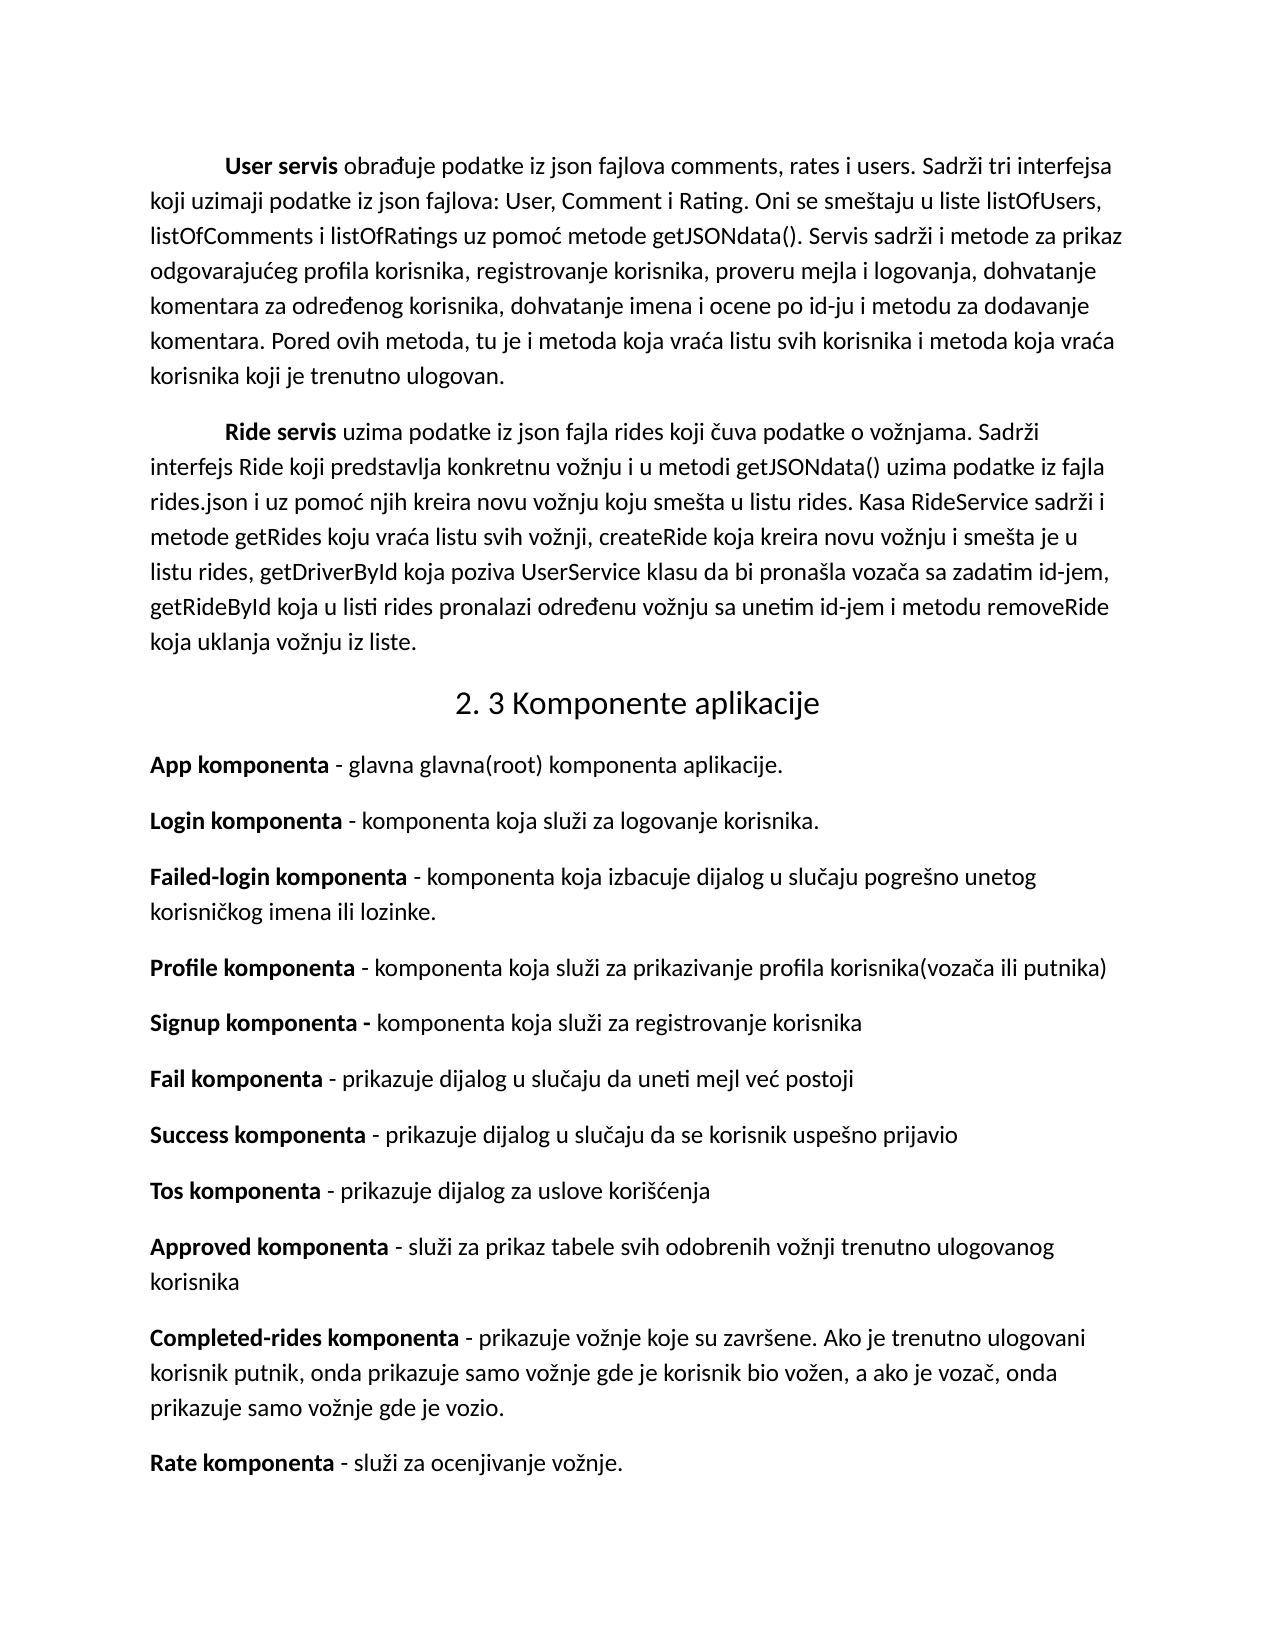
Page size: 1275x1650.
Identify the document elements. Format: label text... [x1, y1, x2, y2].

text Success komponenta - prikazuje dijalog u slučaju da se korisnik uspešno prijavio [150, 1119, 1125, 1150]
text Ride servis uzima podatke iz json fajla rides koji čuva podatke o vožnjama. Sadrži interfejs Ride koji predstavlja konkretnu vožnju i u metodi getJSONdata() uzima podatke iz fajla rides.json i uz pomoć njih kreira novu vožnju koju smešta u listu rides. Kasa RideService sadrži i metode getRides koju vraća listu svih vožnji, createRide koja kreira novu vožnju i smešta je u listu rides, getDriverById koja poziva UserService klasu da bi pronašla vozača sa zadatim id-jem, getRideById koja u listi rides pronalazi određenu vožnju sa unetim id-jem i metodu removeRide koja uklanja vožnju iz liste. [150, 416, 1125, 656]
text Rate komponenta - služi za ocenjivanje vožnje. [150, 1448, 1125, 1478]
text User servis obrađuje podatke iz json fajlova comments, rates i users. Sadrži tri interfejsa koji uzimaji podatke iz json fajlova: User, Comment i Rating. Oni se smeštaju u liste listOfUsers, listOfComments i listOfRatings uz pomoć metode getJSONdata(). Servis sadrži i metode za prikaz odgovarajućeg profila korisnika, registrovanje korisnika, proveru mejla i logovanja, dohvatanje komentara za određenog korisnika, dohvatanje imena i ocene po id-ju i metodu za dodavanje komentara. Pored ovih metoda, tu je i metoda koja vraća listu svih korisnika i metoda koja vraća korisnika koji je trenutno ulogovan. [150, 150, 1125, 391]
text Login komponenta - komponenta koja služi za logovanje korisnika. [150, 805, 1125, 836]
text Tos komponenta - prikazuje dijalog za uslove korišćenja [150, 1175, 1125, 1206]
text App komponenta - glavna glavna(root) komponenta aplikacije. [150, 749, 1125, 780]
text Profile komponenta - komponenta koja služi za prikazivanje profila korisnika(vozača ili putnika) [150, 952, 1125, 982]
text 2. 3 Komponente aplikacije [150, 682, 1125, 722]
text Approved komponenta - služi za prikaz tabele svih odobrenih vožnji trenutno ulogovanog korisnika [150, 1231, 1125, 1296]
text Completed-rides komponenta - prikazuje vožnje koje su završene. Ako je trenutno ulogovani korisnik putnik, onda prikazuje samo vožnje gde je korisnik bio vožen, a ako je vozač, onda prikazuje samo vožnje gde je vozio. [150, 1322, 1125, 1422]
text Failed-login komponenta - komponenta koja izbacuje dijalog u slučaju pogrešno unetog korisničkog imena ili lozinke. [150, 861, 1125, 926]
text Signup komponenta - komponenta koja služi za registrovanje korisnika [150, 1008, 1125, 1038]
text Fail komponenta - prikazuje dijalog u slučaju da uneti mejl već postoji [150, 1063, 1125, 1094]
